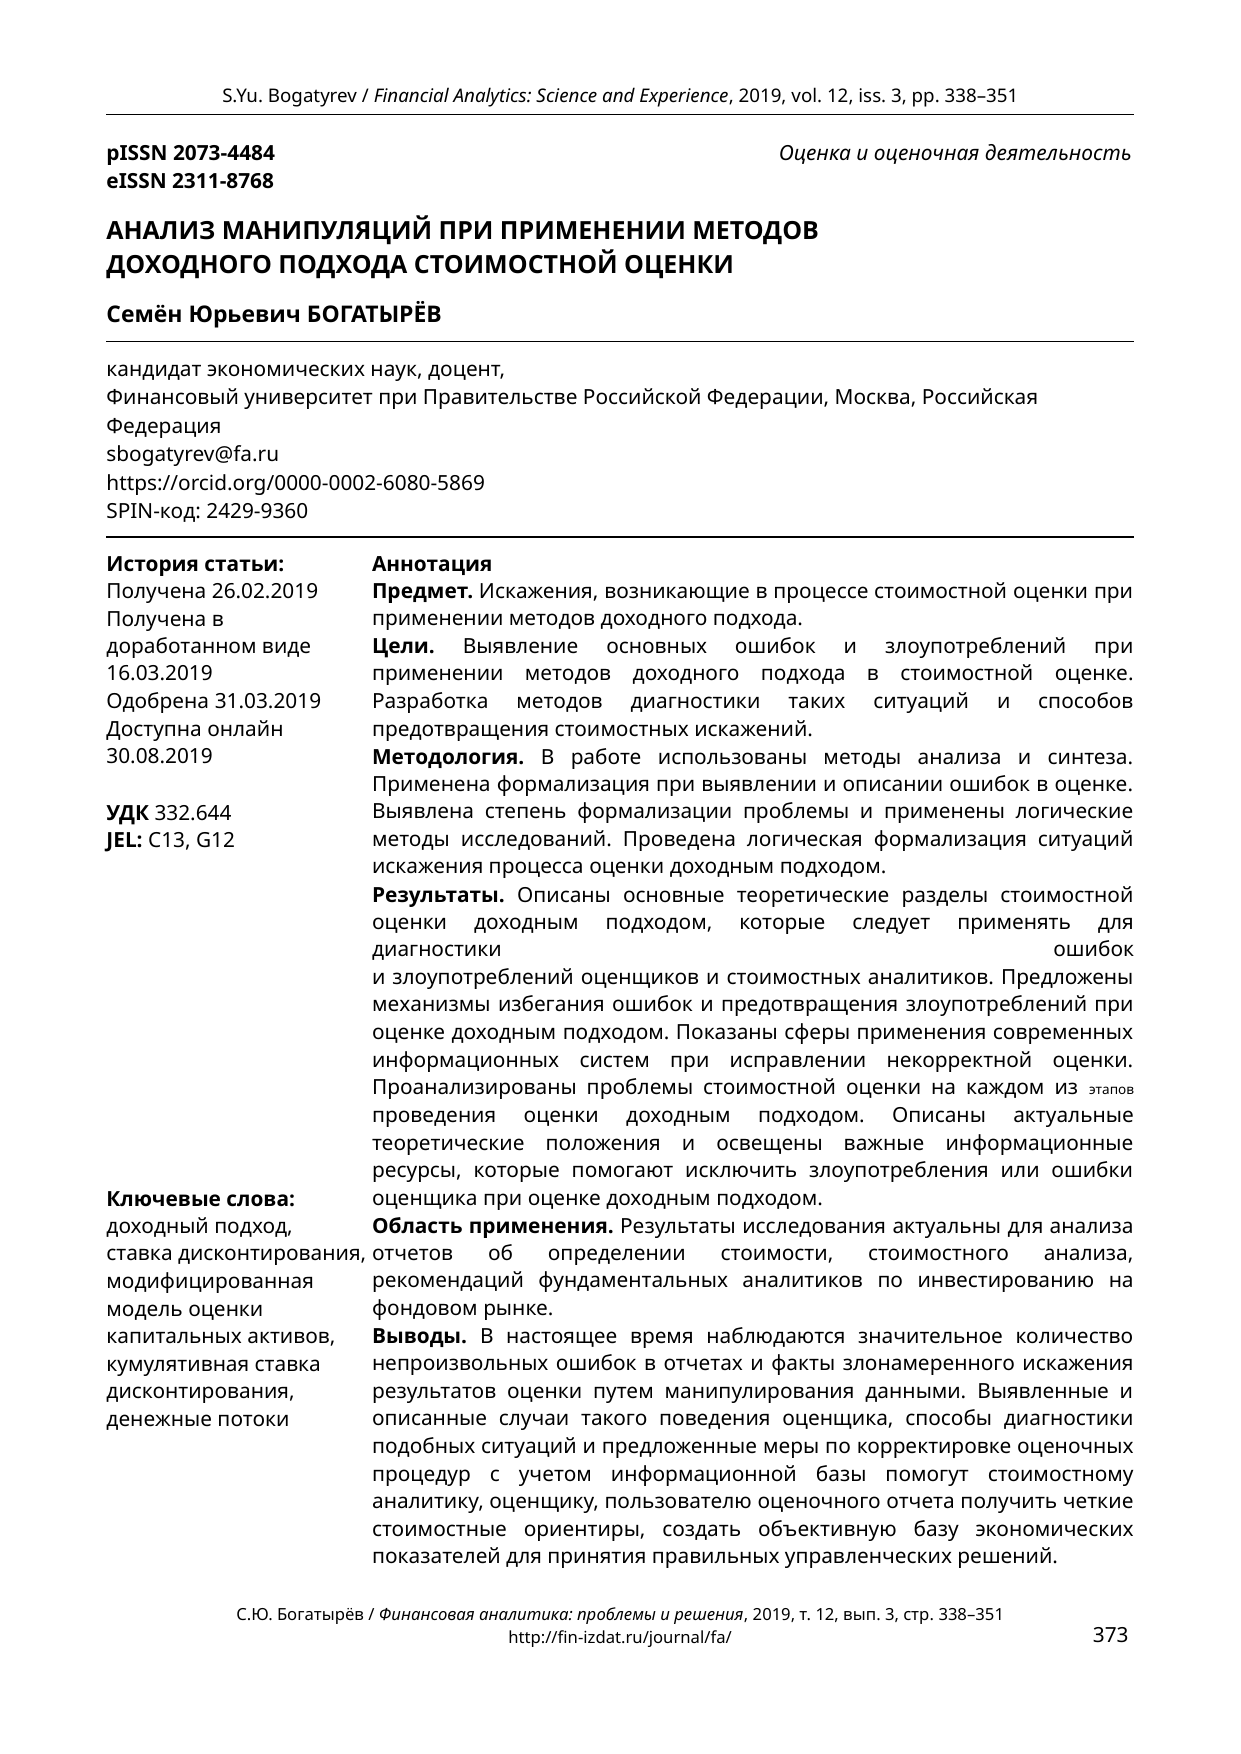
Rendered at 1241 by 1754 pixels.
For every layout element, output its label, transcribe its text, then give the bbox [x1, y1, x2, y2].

table_header кандидат экономических наук, доцент, Финансовый университет при Правительстве Российской Федерации, Москва, Российская Федерация sbogatyrev@fa.ru https://orcid.org/0000-0002-6080-5869 SPIN-код: 2429-9360 [106, 342, 1134, 536]
table_cell Аннотация Предмет. Искажения, возникающие в процессе стоимостной оценки при применении методов доходного подхода. Цели. Выявление основных ошибок и злоупотреблений при применении методов доходного подхода в стоимостной оценке. Разработка методов диагностики таких ситуаций и способов предотвращения стоимостных искажений. Методология. В работе использованы методы анализа и синтеза. Применена формализация при выявлении и описании ошибок в оценке. Выявлена степень формализации проблемы и применены логические методы исследований. Проведена логическая формализация ситуаций искажения процесса оценки доходным подходом. Результаты. Описаны основные теоретические разделы стоимостной оценки доходным подходом, которые следует применять для диагностики ошибок и злоупотреблений оценщиков и стоимостных аналитиков. Предложены механизмы избегания ошибок и предотвращения злоупотреблений при оценке доходным подходом. Показаны сферы применения современных информационных систем при исправлении некорректной оценки. Проанализированы проблемы стоимостной оценки на каждом из этапов проведения оценки доходным подходом. Описаны актуальные теоретические положения и освещены важные информационные ресурсы, которые помогают исключить злоупотребления или ошибки оценщика при оценке доходным подходом. Область применения. Результаты исследования актуальны для анализа отчетов об определении стоимости, стоимостного анализа, рекомендаций фундаментальных аналитиков по инвестированию на фондовом рынке. Выводы. В настоящее время наблюдаются значительное количество непроизвольных ошибок в отчетах и факты злонамеренного искажения результатов оценки путем манипулирования данными. Выявленные и описанные случаи такого поведения оценщика, способы диагностики подобных ситуаций и предложенные меры по корректировке оценочных процедур с учетом информационной базы помогут стоимостному аналитику, оценщику, пользователю оценочного отчета получить четкие стоимостные ориентиры, создать объективную базу экономических показателей для принятия правильных управленческих решений. [372, 538, 1134, 1570]
table_cell История статьи: Получена 26.02.2019 Получена в доработанном виде 16.03.2019 Одобрена 31.03.2019 Доступна онлайн 30.08.2019 УДК 332.644 JEL: C13, G12 Ключевые слова: доходный подход, ставка дисконтирования, модифицированная модель оценки капитальных активов, кумулятивная ставка дисконтирования, денежные потоки [106, 538, 372, 1570]
table_header pISSN 2073-4484 eISSN 2311-8768 [106, 132, 620, 201]
text Семён Юрьевич БОГАТЫРЁВ [106, 298, 1134, 329]
subtitle АНАЛИЗ МАНИПУЛЯЦИЙ ПРИ ПРИМЕНЕНИИ МЕТОДОВ ДОХОДНОГО ПОДХОДА СТОИМОСТНОЙ ОЦЕНКИ [106, 212, 1134, 281]
table_header Оценка и оценочная деятельность [620, 132, 1134, 201]
